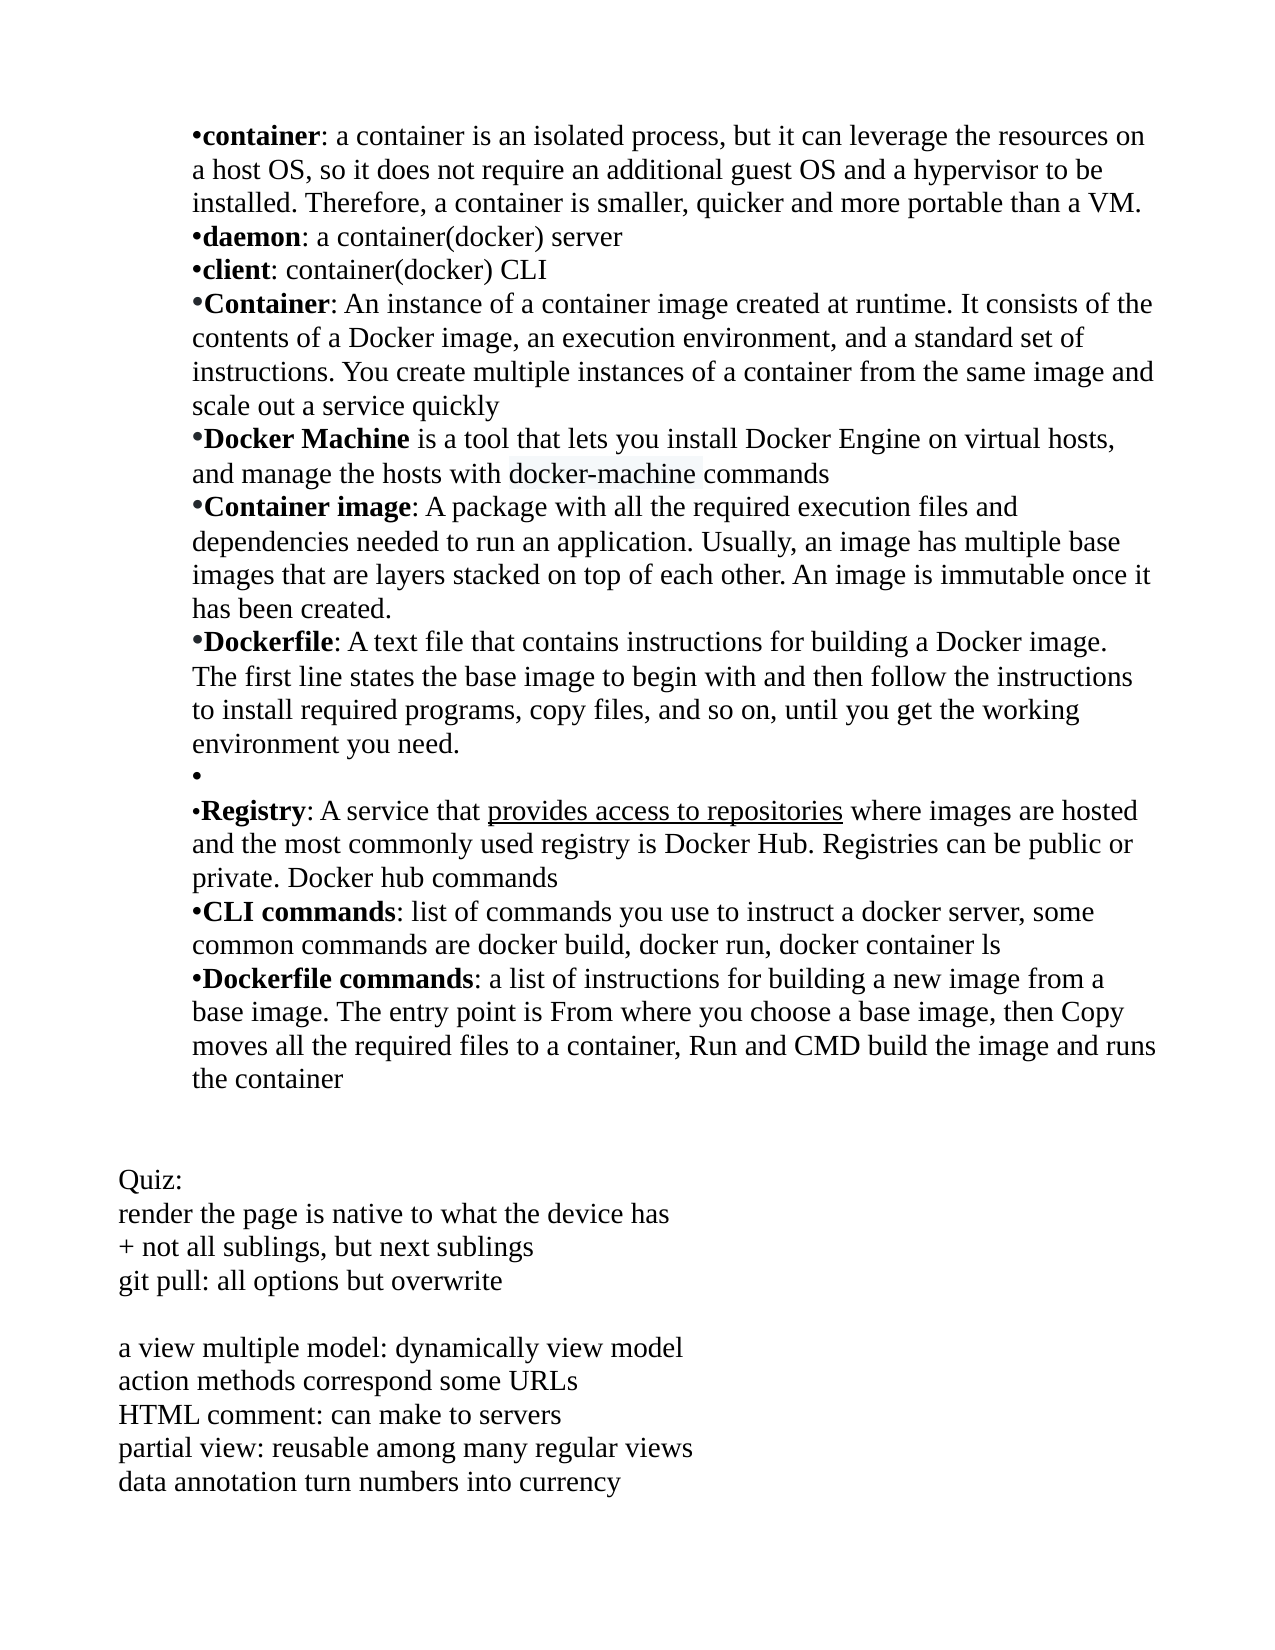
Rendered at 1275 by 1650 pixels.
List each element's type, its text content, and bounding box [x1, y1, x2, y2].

text Quiz: [118, 1162, 1157, 1196]
list CLI commands: list of commands you use to instruct a docker server, some common commands are docker build, docker run, docker container ls [118, 894, 1157, 961]
text action methods correspond some URLs [118, 1363, 1157, 1397]
text HTML comment: can make to servers [118, 1397, 1157, 1431]
list Container: An instance of a container image created at runtime. It consists of the contents of a Docker image, an execution environment, and a standard set of instructions. You create multiple instances of a container from the same image and scale out a service quickly [118, 286, 1157, 421]
text partial view: reusable among many regular views [118, 1431, 1157, 1464]
text render the page is native to what the device has [118, 1196, 1157, 1229]
list container: a container is an isolated process, but it can leverage the resources on a host OS, so it does not require an additional guest OS and a hypervisor to be installed. Therefore, a container is smaller, quicker and more portable than a VM. [118, 118, 1157, 219]
list Container image: A package with all the required execution files and dependencies needed to run an application. Usually, an image has multiple base images that are layers stacked on top of each other. An image is immutable once it has been created. [118, 489, 1157, 624]
list Dockerfile: A text file that contains instructions for building a Docker image. The first line states the base image to begin with and then follow the instructions to install required programs, copy files, and so on, until you get the working environment you need. [118, 624, 1157, 759]
text data annotation turn numbers into currency [118, 1464, 1157, 1498]
list Docker Machine is a tool that lets you install Docker Engine on virtual hosts, and manage the hosts with docker-machine commands [118, 421, 1157, 489]
list Dockerfile commands: a list of instructions for building a new image from a base image. The entry point is From where you choose a base image, then Copy moves all the required files to a container, Run and CMD build the image and runs the container [118, 961, 1157, 1095]
list Registry: A service that provides access to repositories where images are hosted and the most commonly used registry is Docker Hub. Registries can be public or private. Docker hub commands [118, 793, 1157, 894]
list daemon: a container(docker) server [118, 219, 1157, 252]
text + not all sublings, but next sublings [118, 1229, 1157, 1263]
list client: container(docker) CLI [118, 252, 1157, 286]
text a view multiple model: dynamically view model [118, 1330, 1157, 1363]
text git pull: all options but overwrite [118, 1263, 1157, 1296]
